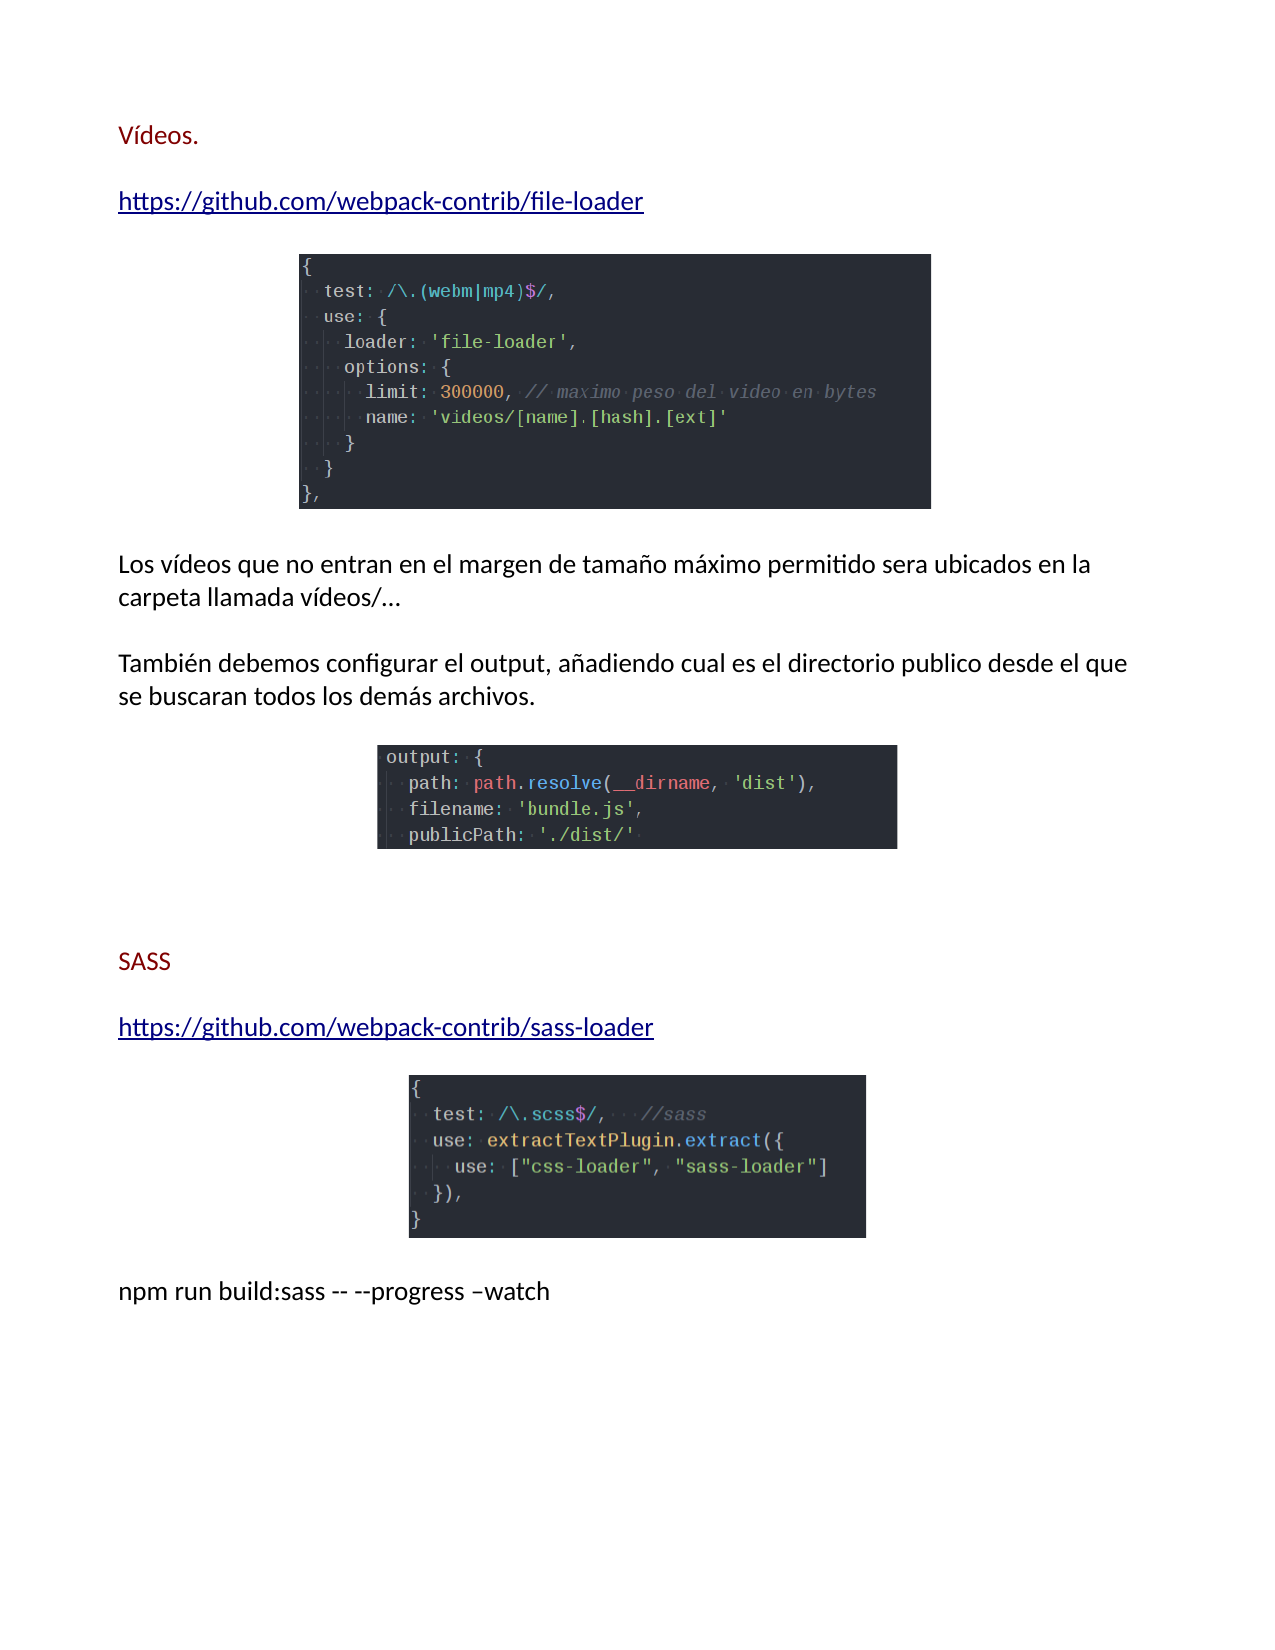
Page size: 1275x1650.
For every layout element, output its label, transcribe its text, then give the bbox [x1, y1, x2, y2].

text npm run build:sass -- --progress –watch [118, 1274, 1157, 1307]
text https://github.com/webpack-contrib/file-loader [118, 184, 1157, 217]
text También debemos configurar el output, añadiendo cual es el directorio publico desde el que se buscaran todos los demás archivos. [118, 646, 1157, 712]
picture [377, 745, 898, 849]
text SASS [118, 944, 1157, 977]
text Vídeos. [118, 118, 1157, 151]
text Los vídeos que no entran en el margen de tamaño máximo permitido sera ubicados en la carpeta llamada vídeos/… [118, 547, 1157, 613]
picture [408, 1075, 867, 1238]
picture [299, 254, 932, 509]
text https://github.com/webpack-contrib/sass-loader [118, 1010, 1157, 1043]
